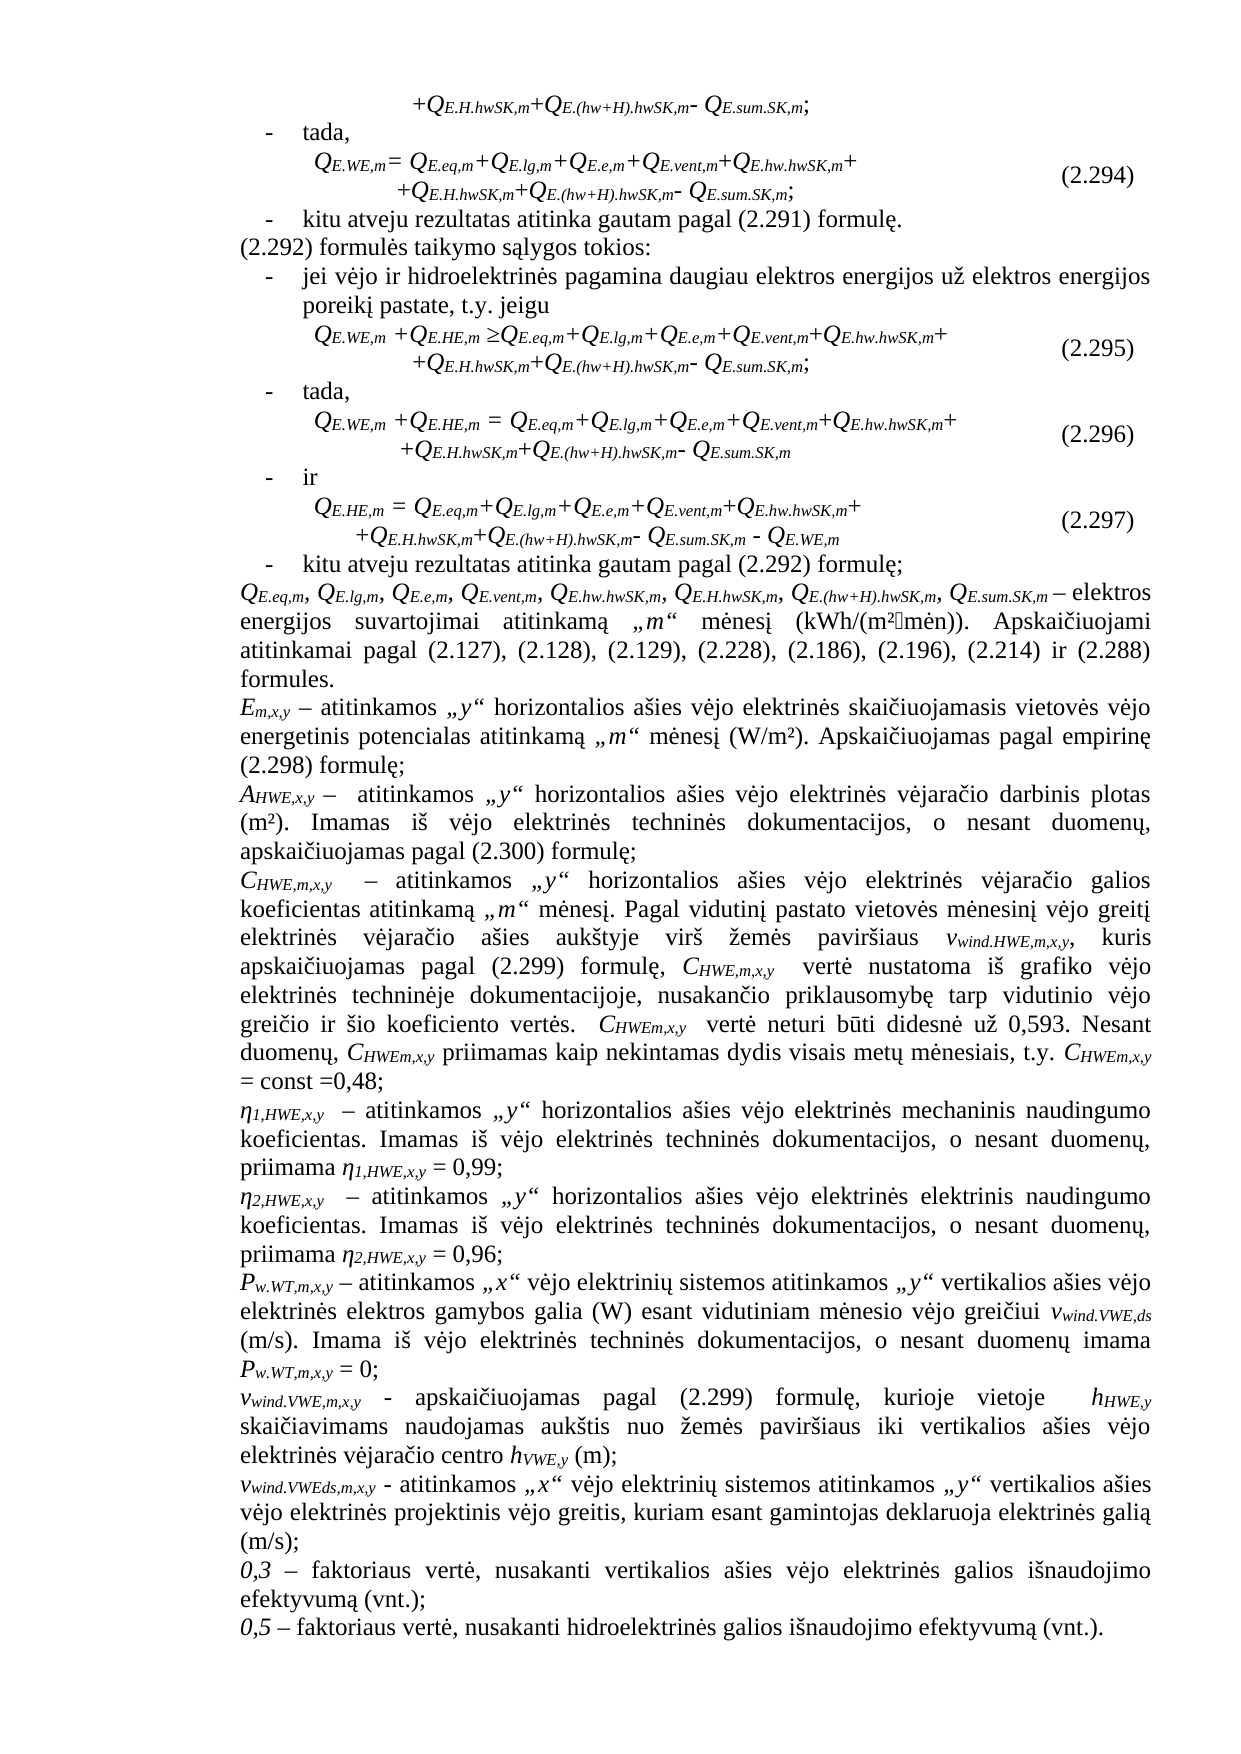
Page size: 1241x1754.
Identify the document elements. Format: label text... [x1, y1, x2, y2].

text νwind.VWEds,m,x,y - atitinkamos „x“ vėjo elektrinių sistemos atitinkamos „y“ vertikalios ašies vėjo elektrinės projektinis vėjo greitis, kuriam esant gamintojas deklaruoja elektrinės galią (m/s); [240, 1469, 1151, 1555]
table_header QE.WE,m +QE.HE,m = QE.eq,m+QE.lg,m+QE.e,m+QE.vent,m+QE.hw.hwSK,m+ +QE.H.hwSK,m+QE.(hw+H).hwSK,m- QE.sum.SK,m [177, 405, 1020, 462]
table_header (2.297) [1020, 491, 1151, 549]
table_header (2.296) [1020, 405, 1151, 462]
text (2.292) formulės taikymo sąlygos tokios: [240, 232, 1151, 261]
text - kitu atveju rezultatas atitinka gautam pagal (2.292) formulę; [265, 549, 1151, 577]
text CHWE,m,x,y – atitinkamos „y“ horizontalios ašies vėjo elektrinės vėjaračio galios koeficientas atitinkamą „m“ mėnesį. Pagal vidutinį pastato vietovės mėnesinį vėjo greitį elektrinės vėjaračio ašies aukštyje virš žemės paviršiaus νwind.HWE,m,x,y, kuris apskaičiuojamas pagal (2.299) formulę, CHWE,m,x,y vertė nustatoma iš grafiko vėjo elektrinės techninėje dokumentacijoje, nusakančio priklausomybę tarp vidutinio vėjo greičio ir šio koeficiento vertės. CHWEm,x,y vertė neturi būti didesnė už 0,593. Nesant duomenų, CHWEm,x,y priimamas kaip nekintamas dydis visais metų mėnesiais, t.y. CHWEm,x,y = const =0,48; [240, 865, 1151, 1095]
table_header (2.295) [1045, 319, 1151, 376]
table_header (2.294) [1020, 146, 1151, 204]
text η2,HWE,x,y – atitinkamos „y“ horizontalios ašies vėjo elektrinės elektrinis naudingumo koeficientas. Imamas iš vėjo elektrinės techninės dokumentacijos, o nesant duomenų, priimama η2,HWE,x,y = 0,96; [240, 1181, 1151, 1267]
text Pw.WT,m,x,y – atitinkamos „x“ vėjo elektrinių sistemos atitinkamos „y“ vertikalios ašies vėjo elektrinės elektros gamybos galia (W) esant vidutiniam mėnesio vėjo greičiui νwind.VWE,ds (m/s). Imama iš vėjo elektrinės techninės dokumentacijos, o nesant duomenų imama Pw.WT,m,x,y = 0; [240, 1267, 1151, 1382]
table_header QE.WE,m= QE.eq,m+QE.lg,m+QE.e,m+QE.vent,m+QE.hw.hwSK,m+ +QE.H.hwSK,m+QE.(hw+H).hwSK,m- QE.sum.SK,m; [177, 146, 1020, 204]
text η1,HWE,x,y – atitinkamos „y“ horizontalios ašies vėjo elektrinės mechaninis naudingumo koeficientas. Imamas iš vėjo elektrinės techninės dokumentacijos, o nesant duomenų, priimama η1,HWE,x,y = 0,99; [240, 1095, 1151, 1181]
text QE.eq,m, QE.lg,m, QE.e,m, QE.vent,m, QE.hw.hwSK,m, QE.H.hwSK,m, QE.(hw+H).hwSK,m, QE.sum.SK,m – elektros energijos suvartojimai atitinkamą „m“ mėnesį (kWh/(m²mėn)). Apskaičiuojami atitinkamai pagal (2.127), (2.128), (2.129), (2.228), (2.186), (2.196), (2.214) ir (2.288) formules. [240, 577, 1151, 692]
text - ir [265, 462, 1151, 491]
text AHWE,x,y – atitinkamos „y“ horizontalios ašies vėjo elektrinės vėjaračio darbinis plotas (m²). Imamas iš vėjo elektrinės techninės dokumentacijos, o nesant duomenų, apskaičiuojamas pagal (2.300) formulę; [240, 779, 1151, 865]
text - kitu atveju rezultatas atitinka gautam pagal (2.291) formulę. [265, 204, 1151, 232]
table_header +QE.H.hwSK,m+QE.(hw+H).hwSK,m- QE.sum.SK,m; [177, 89, 1045, 117]
table_header [1045, 89, 1151, 117]
text 0,3 – faktoriaus vertė, nusakanti vertikalios ašies vėjo elektrinės galios išnaudojimo efektyvumą (vnt.); [240, 1555, 1151, 1612]
text - jei vėjo ir hidroelektrinės pagamina daugiau elektros energijos už elektros energijos poreikį pastate, t.y. jeigu [265, 261, 1151, 319]
text 0,5 – faktoriaus vertė, nusakanti hidroelektrinės galios išnaudojimo efektyvumą (vnt.). [240, 1612, 1151, 1641]
text Em,x,y – atitinkamos „y“ horizontalios ašies vėjo elektrinės skaičiuojamasis vietovės vėjo energetinis potencialas atitinkamą „m“ mėnesį (W/m²). Apskaičiuojamas pagal empirinę (2.298) formulę; [240, 692, 1151, 779]
table_header QE.HE,m = QE.eq,m+QE.lg,m+QE.e,m+QE.vent,m+QE.hw.hwSK,m+ +QE.H.hwSK,m+QE.(hw+H).hwSK,m- QE.sum.SK,m - QE.WE,m [177, 491, 1020, 549]
text - tada, [265, 117, 1151, 146]
table_header QE.WE,m +QE.HE,m ≥QE.eq,m+QE.lg,m+QE.e,m+QE.vent,m+QE.hw.hwSK,m+ +QE.H.hwSK,m+QE.(hw+H).hwSK,m- QE.sum.SK,m; [177, 319, 1045, 376]
text - tada, [265, 376, 1151, 405]
text νwind.VWE,m,x,y - apskaičiuojamas pagal (2.299) formulę, kurioje vietoje hHWE,y skaičiavimams naudojamas aukštis nuo žemės paviršiaus iki vertikalios ašies vėjo elektrinės vėjaračio centro hVWE,y (m); [240, 1382, 1151, 1469]
